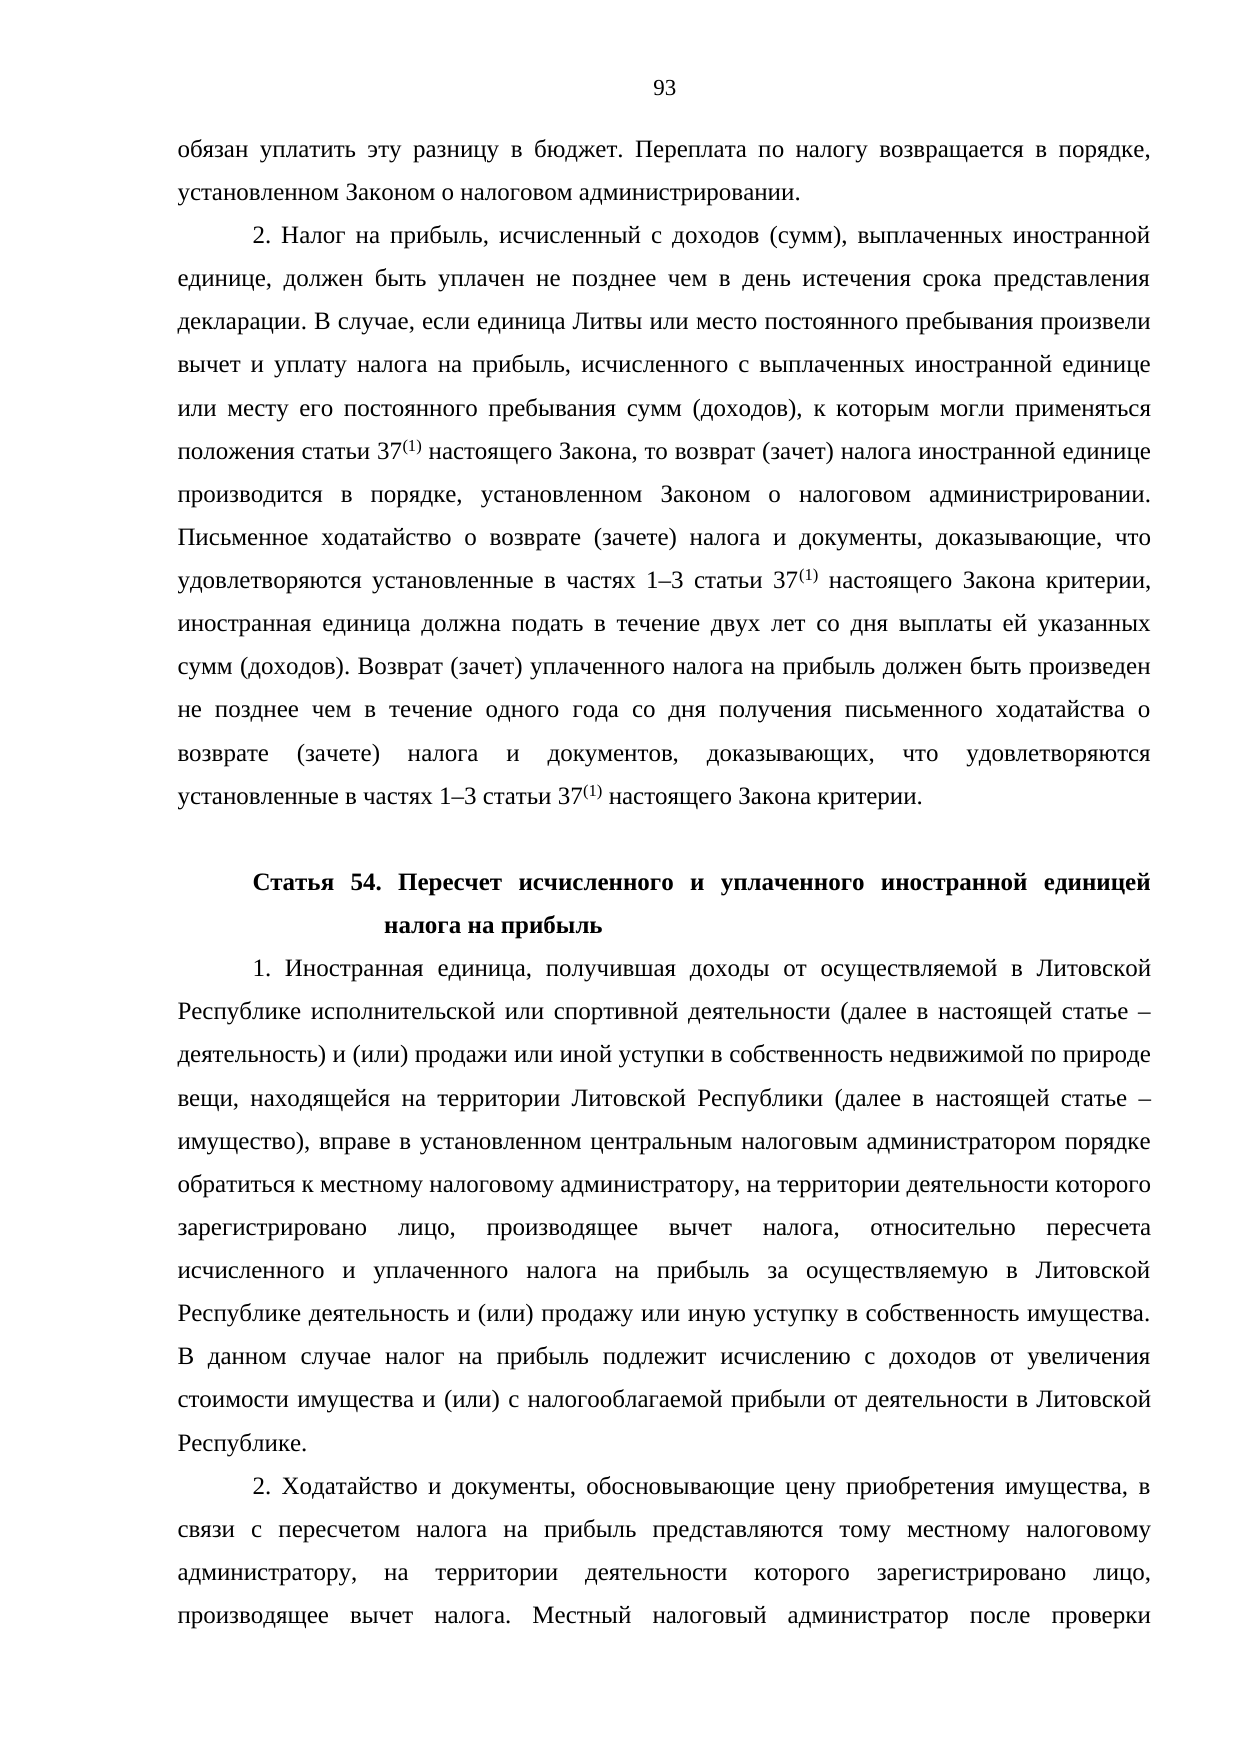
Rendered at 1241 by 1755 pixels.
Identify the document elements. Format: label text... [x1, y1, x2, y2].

text 2. Ходатайство и документы, обосновывающие цену приобретения имущества, в связи с пересчетом налога на прибыль представляются тому местному налоговому администратору, на территории деятельности которого зарегистрировано лицо, производящее вычет налога. Местный налоговый администратор после проверки [177, 1471, 1152, 1629]
text 1. Иностранная единица, получившая доходы от осуществляемой в Литовской Республике исполнительской или спортивной деятельности (далее в настоящей статье – деятельность) и (или) продажи или иной уступки в собственность недвижимой по природе вещи, находящейся на территории Литовской Республики (далее в настоящей статье – имущество), вправе в установленном центральным налоговым администратором порядке обратиться к местному налоговому администратору, на территории деятельности которого зарегистрировано лицо, производящее вычет налога, относительно пересчета исчисленного и уплаченного налога на прибыль за осуществляемую в Литовской Республике деятельность и (или) продажу или иную уступку в собственность имущества. В данном случае налог на прибыль подлежит исчислению с доходов от увеличения стоимости имущества и (или) с налогооблагаемой прибыли от деятельности в Литовской Республике. [177, 953, 1152, 1456]
text Статья 54. Пересчет исчисленного и уплаченного иностранной единицей налога на прибыль [252, 867, 1152, 939]
text обязан уплатить эту разницу в бюджет. Переплата по налогу возвращается в порядке, установленном Законом о налоговом администрировании. [177, 134, 1152, 206]
text 2. Налог на прибыль, исчисленный с доходов (сумм), выплаченных иностранной единице, должен быть уплачен не позднее чем в день истечения срока представления декларации. В случае, если единица Литвы или место постоянного пребывания произвели вычет и уплату налога на прибыль, исчисленного с выплаченных иностранной единице или месту его постоянного пребывания сумм (доходов), к которым могли применяться положения статьи 37(1) настоящего Закона, то возврат (зачет) налога иностранной единице производится в порядке, установленном Законом о налоговом администрировании. Письменное ходатайство о возврате (зачете) налога и документы, доказывающие, что удовлетворяются установленные в частях 1–3 статьи 37(1) настоящего Закона критерии, иностранная единица должна подать в течение двух лет со дня выплаты ей указанных сумм (доходов). Возврат (зачет) уплаченного налога на прибыль должен быть произведен не позднее чем в течение одного года со дня получения письменного ходатайства о возврате (зачете) налога и документов, доказывающих, что удовлетворяются установленные в частях 1–3 статьи 37(1) настоящего Закона критерии. [177, 220, 1152, 809]
